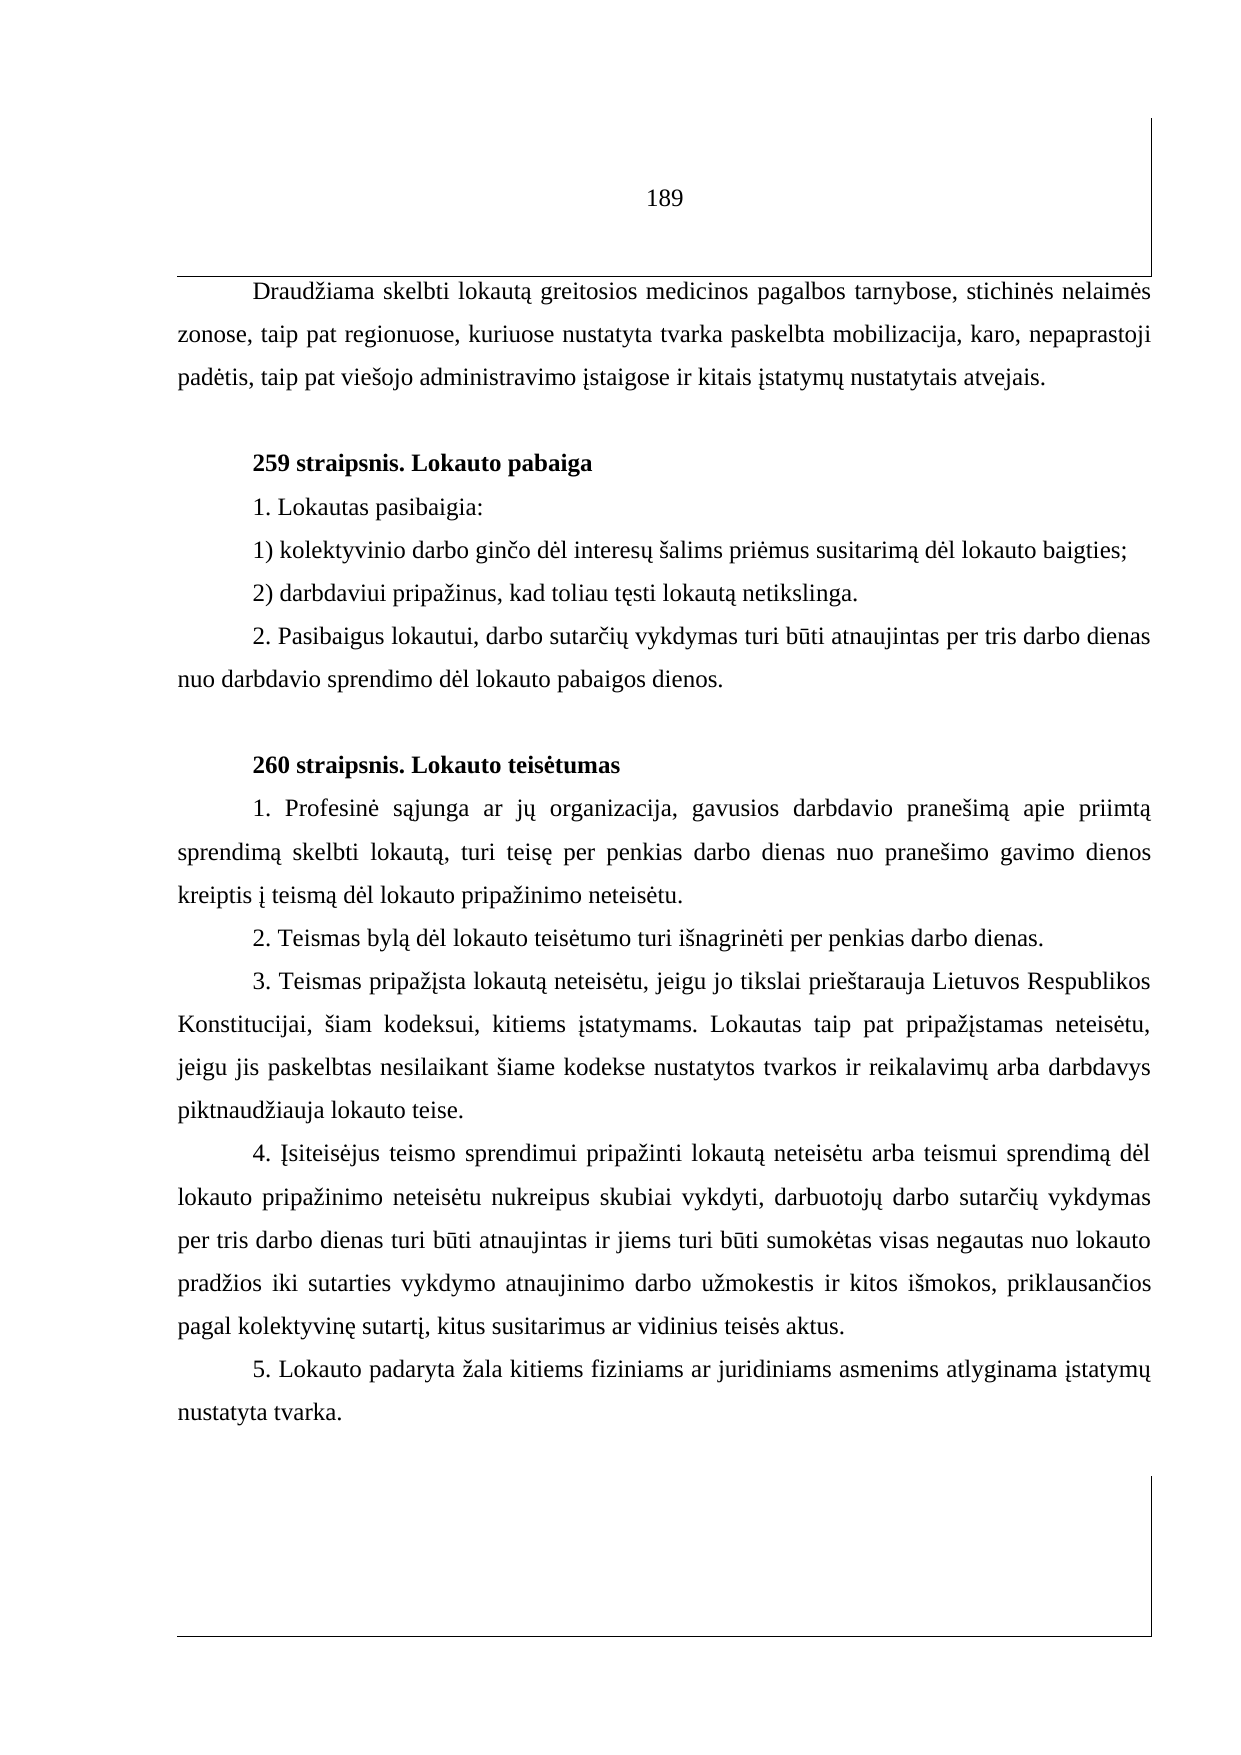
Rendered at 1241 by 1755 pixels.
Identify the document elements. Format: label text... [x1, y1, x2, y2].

text 2. Teismas bylą dėl lokauto teisėtumo turi išnagrinėti per penkias darbo dienas. [177, 923, 1152, 952]
text Draudžiama skelbti lokautą greitosios medicinos pagalbos tarnybose, stichinės nelaimės zonose, taip pat regionuose, kuriuose nustatyta tvarka paskelbta mobilizacija, karo, nepaprastoji padėtis, taip pat viešojo administravimo įstaigose ir kitais įstatymų nustatytais atvejais. [177, 276, 1152, 391]
text 2) darbdaviui pripažinus, kad toliau tęsti lokautą netikslinga. [177, 578, 1152, 607]
text 3. Teismas pripažįsta lokautą neteisėtu, jeigu jo tikslai prieštarauja Lietuvos Respublikos Konstitucijai, šiam kodeksui, kitiems įstatymams. Lokautas taip pat pripažįstamas neteisėtu, jeigu jis paskelbtas nesilaikant šiame kodekse nustatytos tvarkos ir reikalavimų arba darbdavys piktnaudžiauja lokauto teise. [177, 966, 1152, 1124]
text 5. Lokauto padaryta žala kitiems fiziniams ar juridiniams asmenims atlyginama įstatymų nustatyta tvarka. [177, 1354, 1152, 1426]
text 1) kolektyvinio darbo ginčo dėl interesų šalims priėmus susitarimą dėl lokauto baigties; [177, 535, 1152, 563]
text 1. Lokautas pasibaigia: [177, 492, 1152, 520]
text 2. Pasibaigus lokautui, darbo sutarčių vykdymas turi būti atnaujintas per tris darbo dienas nuo darbdavio sprendimo dėl lokauto pabaigos dienos. [177, 621, 1152, 693]
text 1. Profesinė sąjunga ar jų organizacija, gavusios darbdavio pranešimą apie priimtą sprendimą skelbti lokautą, turi teisę per penkias darbo dienas nuo pranešimo gavimo dienos kreiptis į teismą dėl lokauto pripažinimo neteisėtu. [177, 793, 1152, 908]
text 4. Įsiteisėjus teismo sprendimui pripažinti lokautą neteisėtu arba teismui sprendimą dėl lokauto pripažinimo neteisėtu nukreipus skubiai vykdyti, darbuotojų darbo sutarčių vykdymas per tris darbo dienas turi būti atnaujintas ir jiems turi būti sumokėtas visas negautas nuo lokauto pradžios iki sutarties vykdymo atnaujinimo darbo užmokestis ir kitos išmokos, priklausančios pagal kolektyvinę sutartį, kitus susitarimus ar vidinius teisės aktus. [177, 1138, 1152, 1340]
text 259 straipsnis. Lokauto pabaiga [177, 448, 1152, 477]
text 260 straipsnis. Lokauto teisėtumas [177, 750, 1152, 779]
